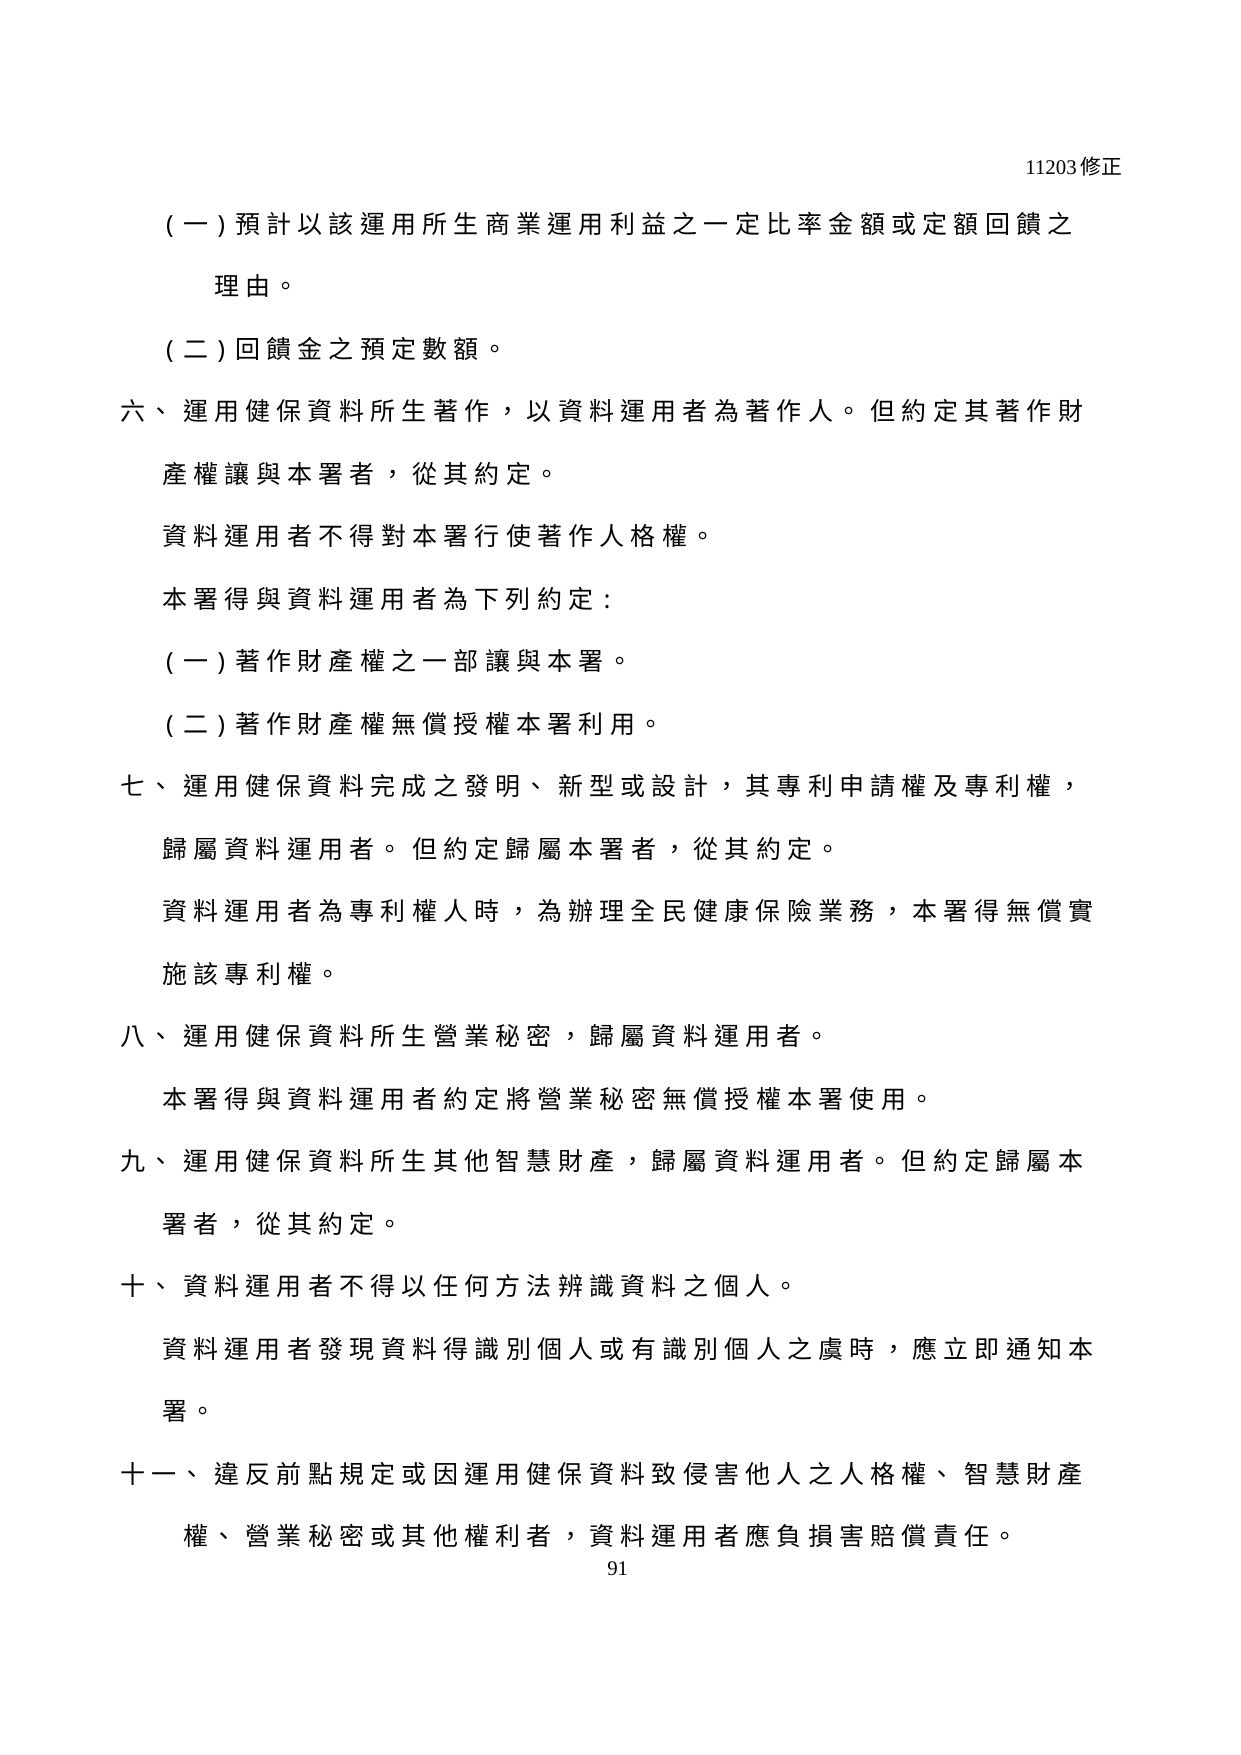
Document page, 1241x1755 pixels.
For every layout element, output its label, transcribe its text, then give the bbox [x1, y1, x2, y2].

text 本署得與資料運用者約定將營業秘密無償授權本署使用。 [153, 1056, 1103, 1118]
text (二)回饋金之預定數額。 [152, 306, 1103, 368]
text (二)著作財產權無償授權本署利用。 [152, 681, 1103, 743]
text 七、運用健保資料完成之發明、新型或設計，其專利申請權及專利權，歸屬資料運用者。但約定歸屬本署者，從其約定。 [117, 743, 1117, 868]
text (一)著作財產權之一部讓與本署。 [152, 618, 1103, 681]
text 九、運用健保資料所生其他智慧財產，歸屬資料運用者。但約定歸屬本署者，從其約定。 [117, 1118, 1117, 1243]
text 資料運用者發現資料得識別個人或有識別個人之虞時，應立即通知本署。 [154, 1306, 1103, 1431]
text 六、運用健保資料所生著作，以資料運用者為著作人。但約定其著作財產權讓與本署者，從其約定。 [117, 368, 1117, 493]
text 十、資料運用者不得以任何方法辨識資料之個人。 [104, 1243, 1103, 1306]
text 資料運用者不得對本署行使著作人格權。 [152, 493, 1103, 556]
text 本署得與資料運用者為下列約定: [152, 556, 1103, 618]
text (一)預計以該運用所生商業運用利益之一定比率金額或定額回饋之理由。 [152, 181, 1103, 306]
text 八、運用健保資料所生營業秘密，歸屬資料運用者。 [104, 993, 1103, 1056]
text 十一、違反前點規定或因運用健保資料致侵害他人之人格權、智慧財產權、營業秘密或其他權利者，資料運用者應負損害賠償責任。 [103, 1431, 1103, 1556]
text 資料運用者為專利權人時，為辦理全民健康保險業務，本署得無償實施該專利權。 [153, 868, 1103, 993]
